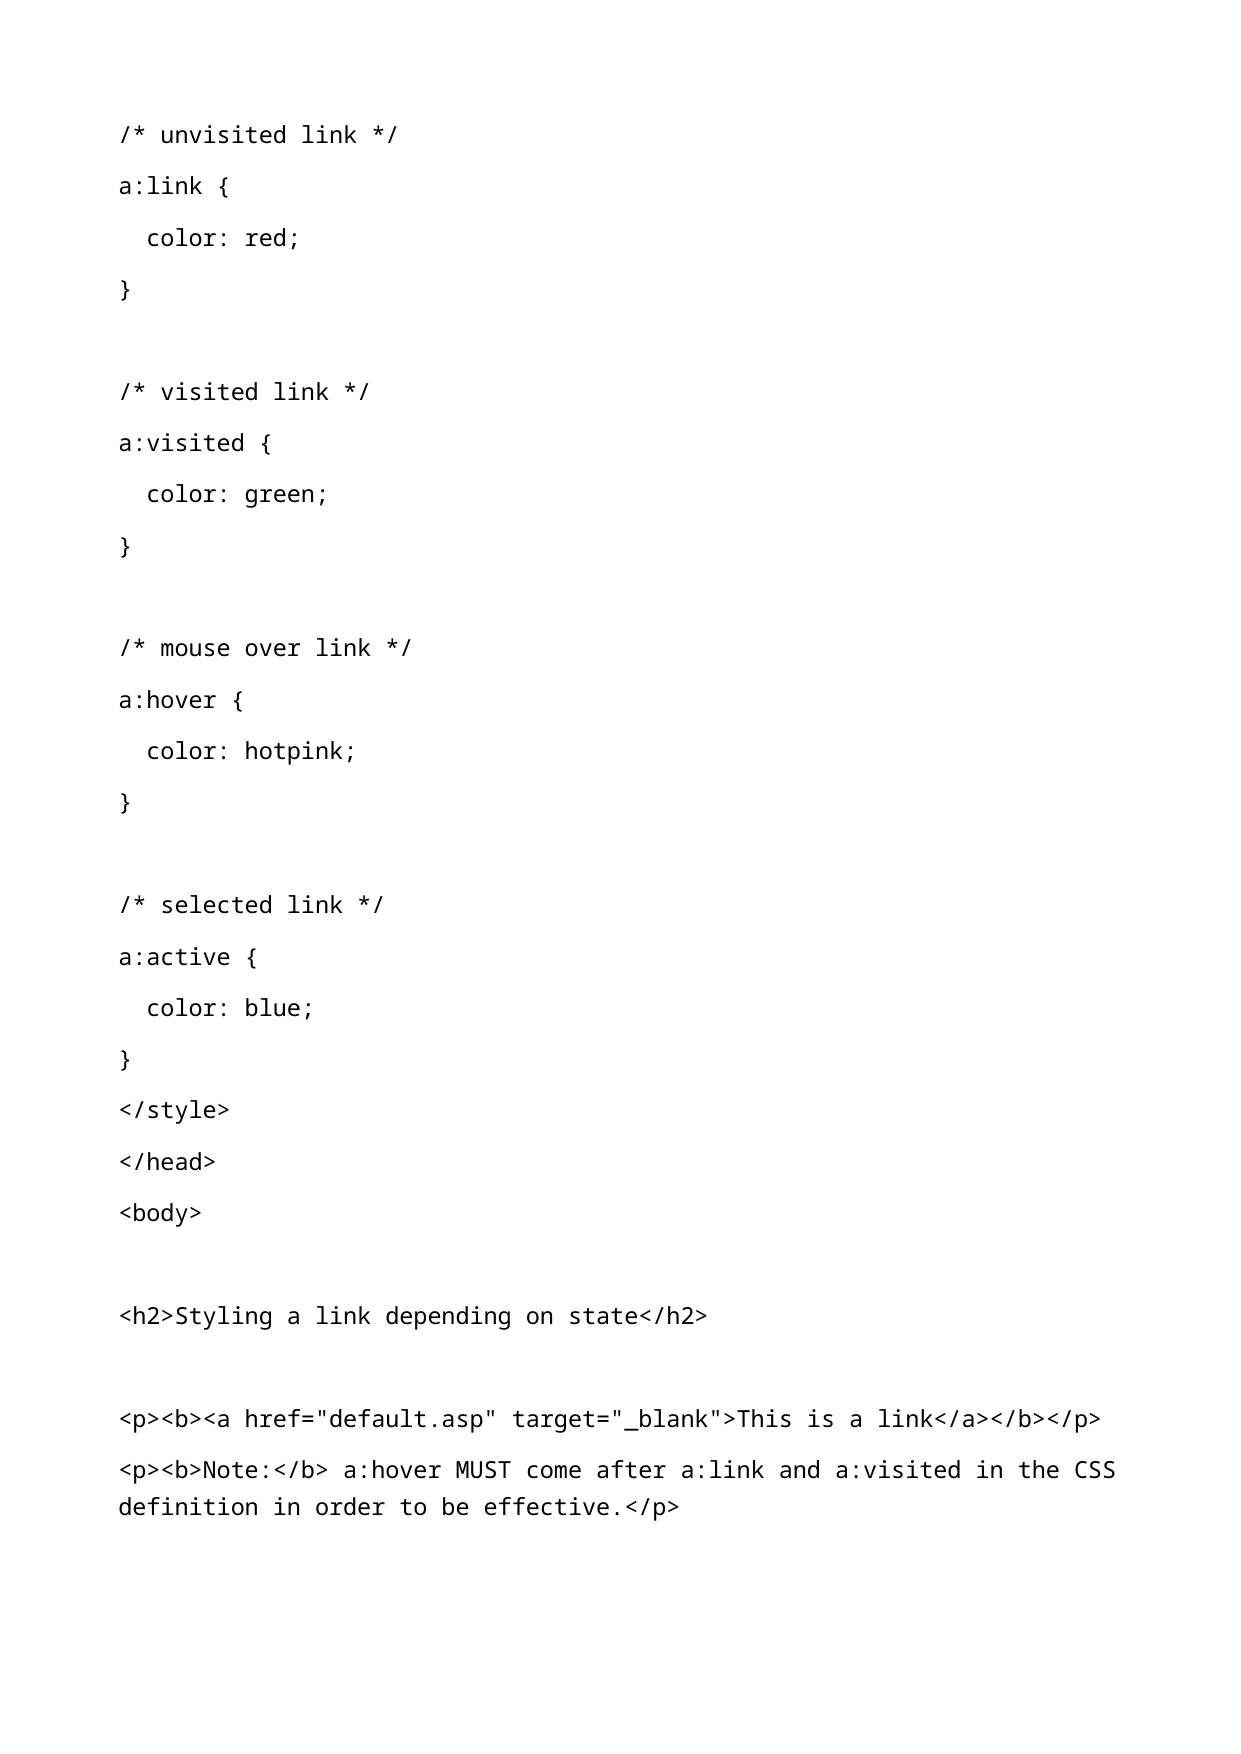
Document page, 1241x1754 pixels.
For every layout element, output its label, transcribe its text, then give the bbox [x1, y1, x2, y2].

text /* selected link */ [118, 888, 1122, 920]
text <body> [118, 1197, 1122, 1228]
text /* mouse over link */ [118, 632, 1122, 664]
text <h2>Styling a link depending on state</h2> [118, 1299, 1122, 1331]
text color: green; [118, 478, 1122, 509]
text color: red; [118, 221, 1122, 253]
text <p><b>Note:</b> a:hover MUST come after a:link and a:visited in the CSS definition in order to be effective.</p> [118, 1453, 1122, 1522]
text </style> [118, 1094, 1122, 1126]
text /* visited link */ [118, 375, 1122, 407]
text <p><b><a href="default.asp" target="_blank">This is a link</a></b></p> [118, 1402, 1122, 1434]
text </head> [118, 1145, 1122, 1177]
text color: hotpink; [118, 734, 1122, 766]
text a:active { [118, 940, 1122, 972]
text } [118, 529, 1122, 561]
text a:link { [118, 169, 1122, 201]
text } [118, 786, 1122, 818]
text a:visited { [118, 426, 1122, 458]
text /* unvisited link */ [118, 118, 1122, 150]
text color: blue; [118, 991, 1122, 1023]
text } [118, 272, 1122, 304]
text } [118, 1042, 1122, 1074]
text a:hover { [118, 683, 1122, 715]
